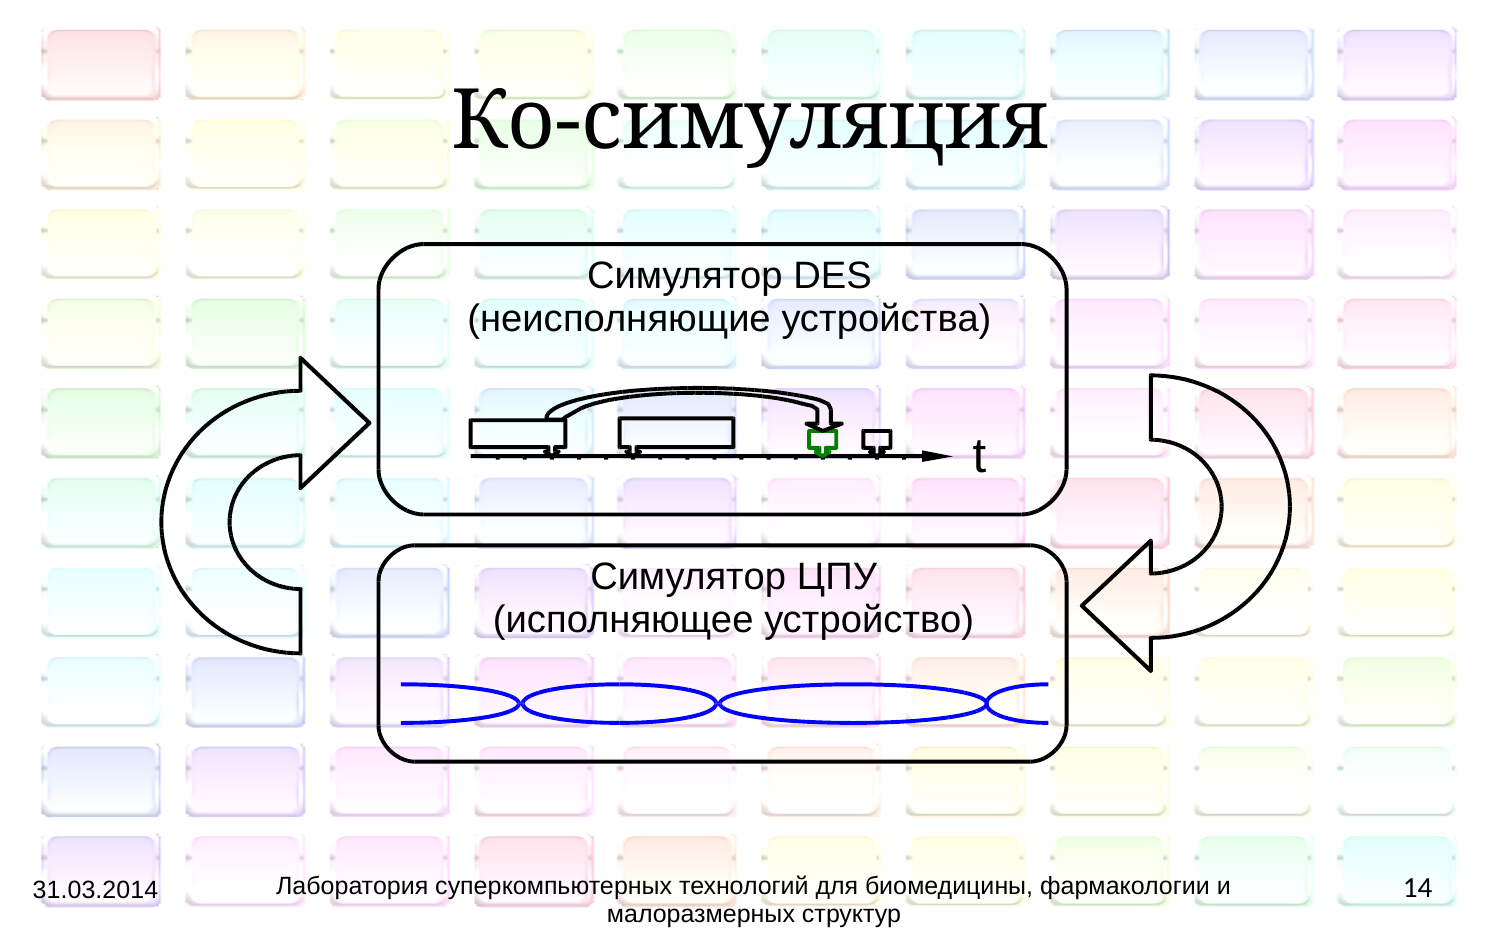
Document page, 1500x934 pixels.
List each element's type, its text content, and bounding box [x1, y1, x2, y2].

text_box 31.03.2014 [17, 868, 184, 918]
text_box Лаборатория суперкомпьютерных технологий для биомедицины, фармакологии и малоразмерных структур [171, 864, 1338, 915]
text_box [1387, 868, 1473, 918]
title Ко-симуляция [75, 37, 1426, 193]
picture [0, 0, 1500, 934]
